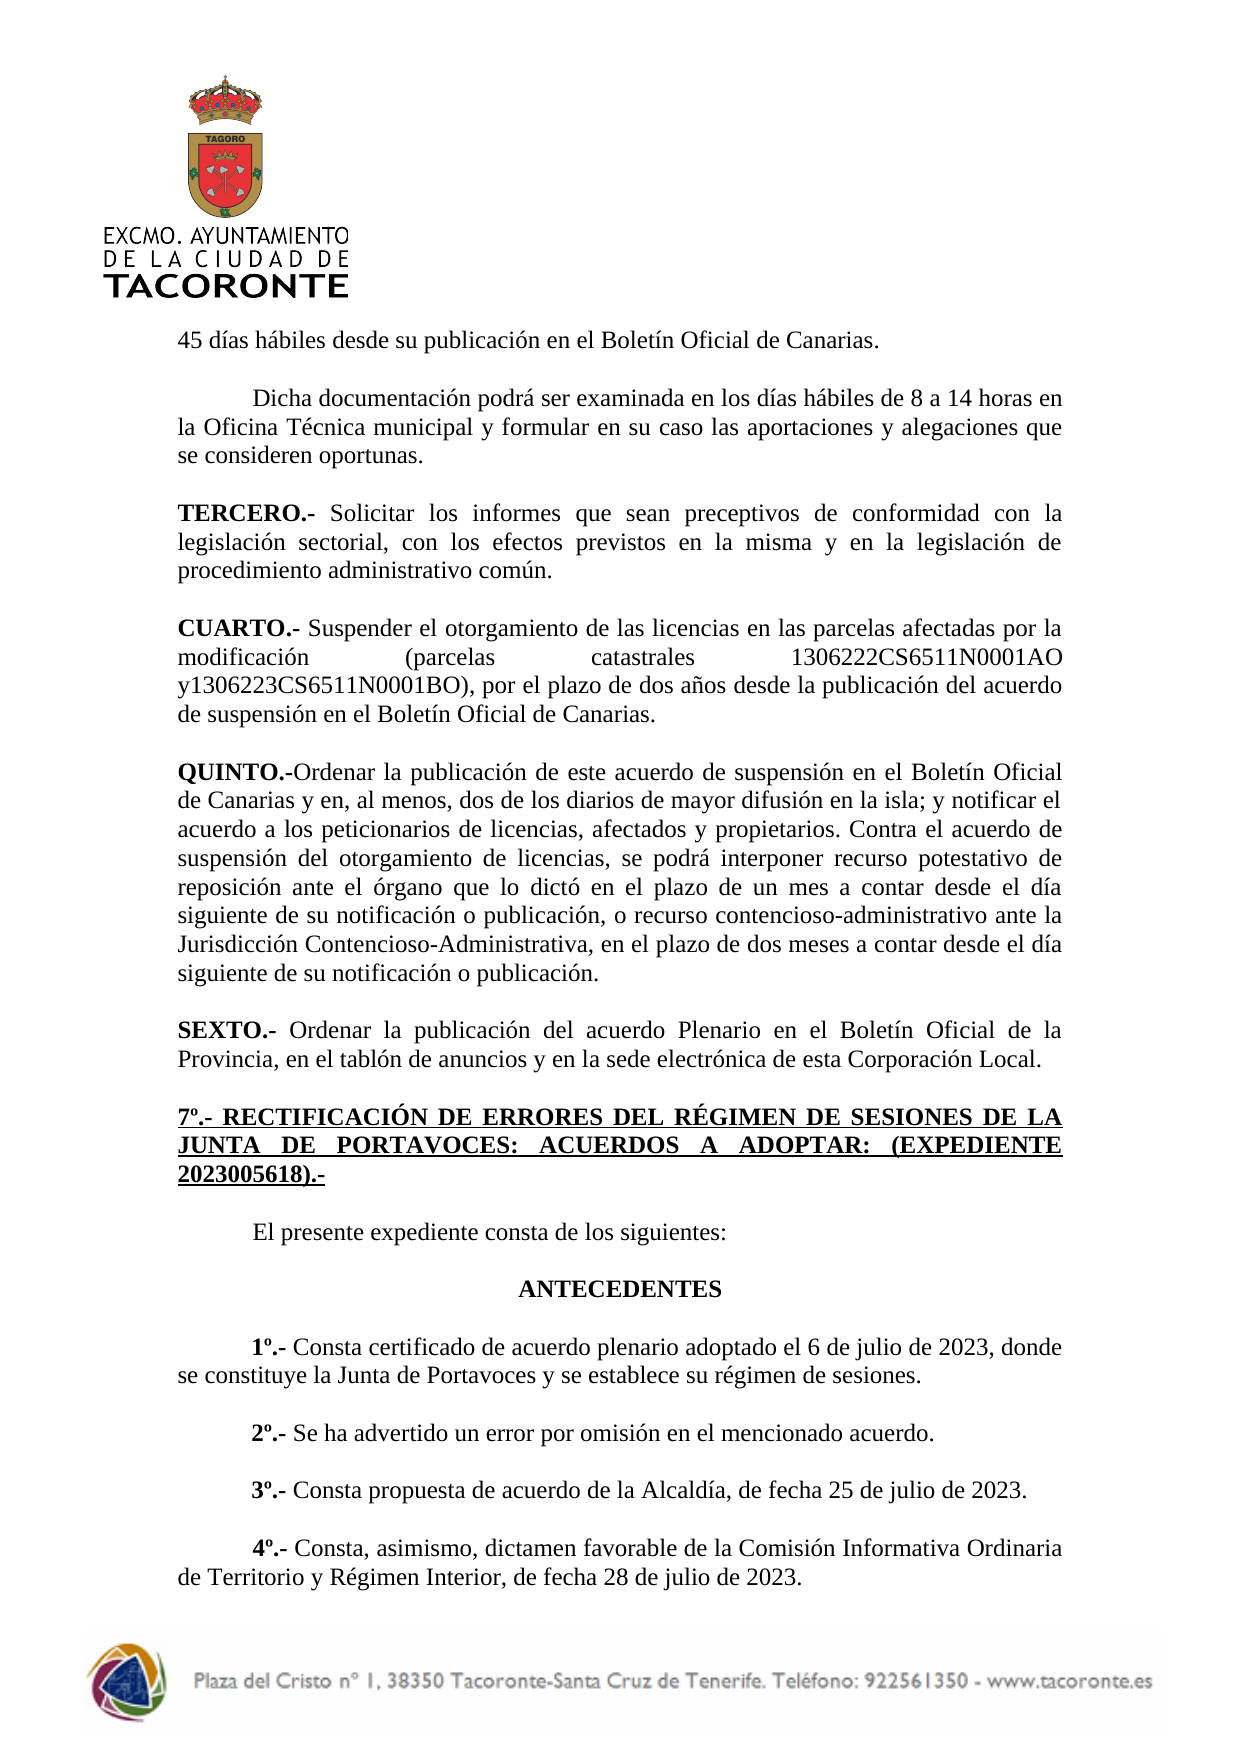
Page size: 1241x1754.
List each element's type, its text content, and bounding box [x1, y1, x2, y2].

text JUNTA DE PORTAVOCES: ACUERDOS A ADOPTAR: (EXPEDIENTE [177, 1128, 1063, 1155]
text ANTECEDENTES [177, 1274, 1063, 1303]
text Dicha documentación podrá ser examinada en los días hábiles de 8 a 14 horas en la Oficina Técnica municipal y formular en su caso las aportaciones y alegaciones que se consideren oportunas. [177, 383, 1063, 469]
text 4º.- Consta, asimismo, dictamen favorable de la Comisión Informativa Ordinaria de Territorio y Régimen Interior, de fecha 28 de julio de 2023. [177, 1533, 1063, 1590]
text 2023005618).- [177, 1156, 1063, 1188]
text 1º.- Consta certificado de acuerdo plenario adoptado el 6 de julio de 2023, donde se constituye la Junta de Portavoces y se establece su régimen de sesiones. [177, 1332, 1063, 1389]
text QUINTO.-Ordenar la publicación de este acuerdo de suspensión en el Boletín Oficial de Canarias y en, al menos, dos de los diarios de mayor difusión en la isla; y notificar el acuerdo a los peticionarios de licencias, afectados y propietarios. Contra el acuerdo de suspensión del otorgamiento de licencias, se podrá interponer recurso potestativo de reposición ante el órgano que lo dictó en el plazo de un mes a contar desde el día siguiente de su notificación o publicación, o recurso contencioso-administrativo ante la Jurisdicción Contencioso-Administrativa, en el plazo de dos meses a contar desde el día siguiente de su notificación o publicación. [177, 757, 1063, 987]
text TERCERO.- Solicitar los informes que sean preceptivos de conformidad con la legislación sectorial, con los efectos previstos en la misma y en la legislación de procedimiento administrativo común. [177, 498, 1063, 584]
picture [103, 75, 348, 298]
text El presente expediente consta de los siguientes: [177, 1217, 1063, 1245]
text 7º.- RECTIFICACIÓN DE ERRORES DEL RÉGIMEN DE SESIONES DE LA [177, 1102, 1063, 1127]
text CUARTO.- Suspender el otorgamiento de las licencias en las parcelas afectadas por la modificación (parcelas catastrales 1306222CS6511N0001AO y1306223CS6511N0001BO), por el plazo de dos años desde la publicación del acuerdo de suspensión en el Boletín Oficial de Canarias. [177, 613, 1063, 728]
text 2º.- Se ha advertido un error por omisión en el mencionado acuerdo. [177, 1418, 1063, 1447]
text SEXTO.- Ordenar la publicación del acuerdo Plenario en el Boletín Oficial de la Provincia, en el tablón de anuncios y en la sede electrónica de esta Corporación Local. [177, 1015, 1063, 1073]
text 3º.- Consta propuesta de acuerdo de la Alcaldía, de fecha 25 de julio de 2023. [177, 1475, 1063, 1504]
picture [80, 1630, 1163, 1737]
text 45 días hábiles desde su publicación en el Boletín Oficial de Canarias. [177, 325, 1063, 354]
